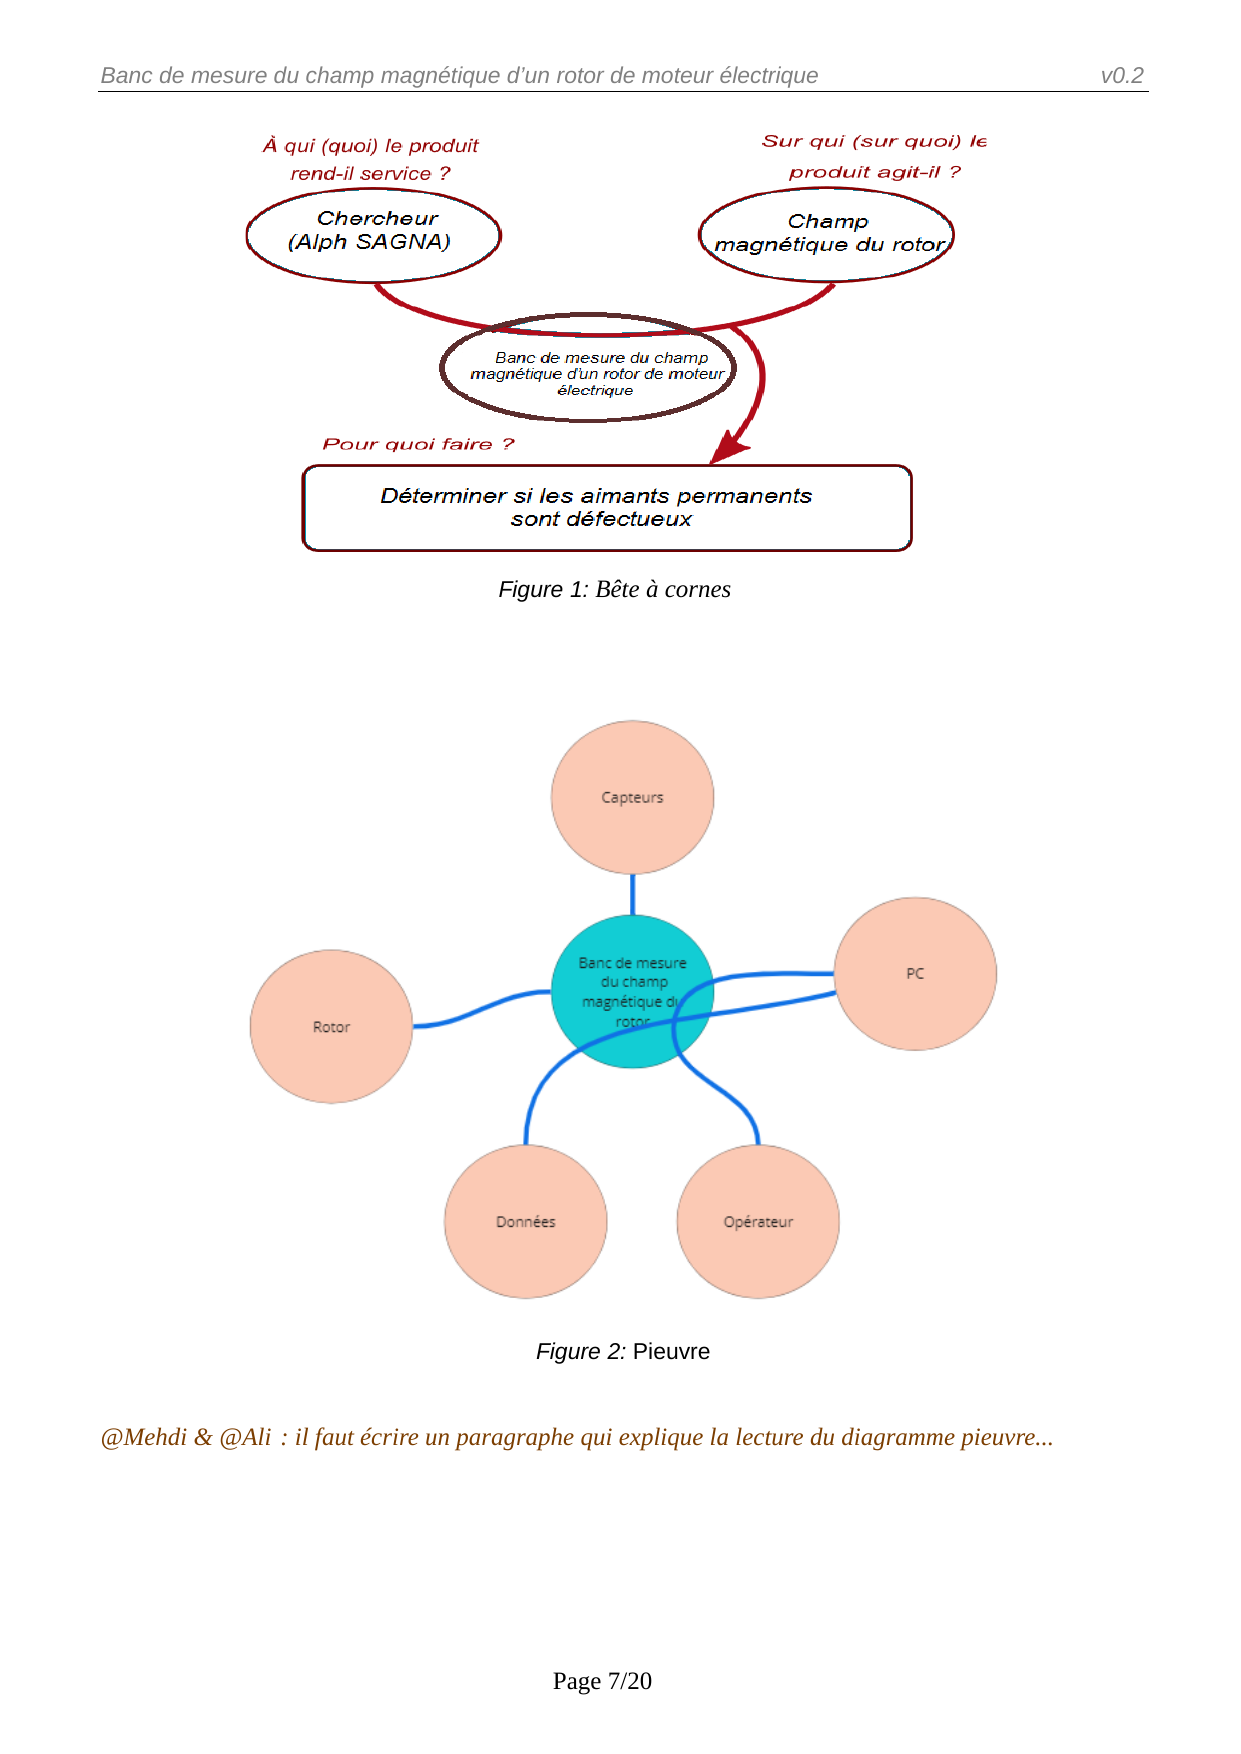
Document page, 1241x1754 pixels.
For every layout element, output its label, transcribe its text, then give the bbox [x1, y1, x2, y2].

picture [230, 673, 1016, 1326]
text @Mehdi & @Ali : il faut écrire un paragraphe qui explique la lecture du diagramme pieuvre... [100, 1422, 1146, 1451]
text Figure 1: Bête à cornes [246, 562, 986, 603]
text Figure 2: Pieuvre [231, 1326, 1015, 1365]
